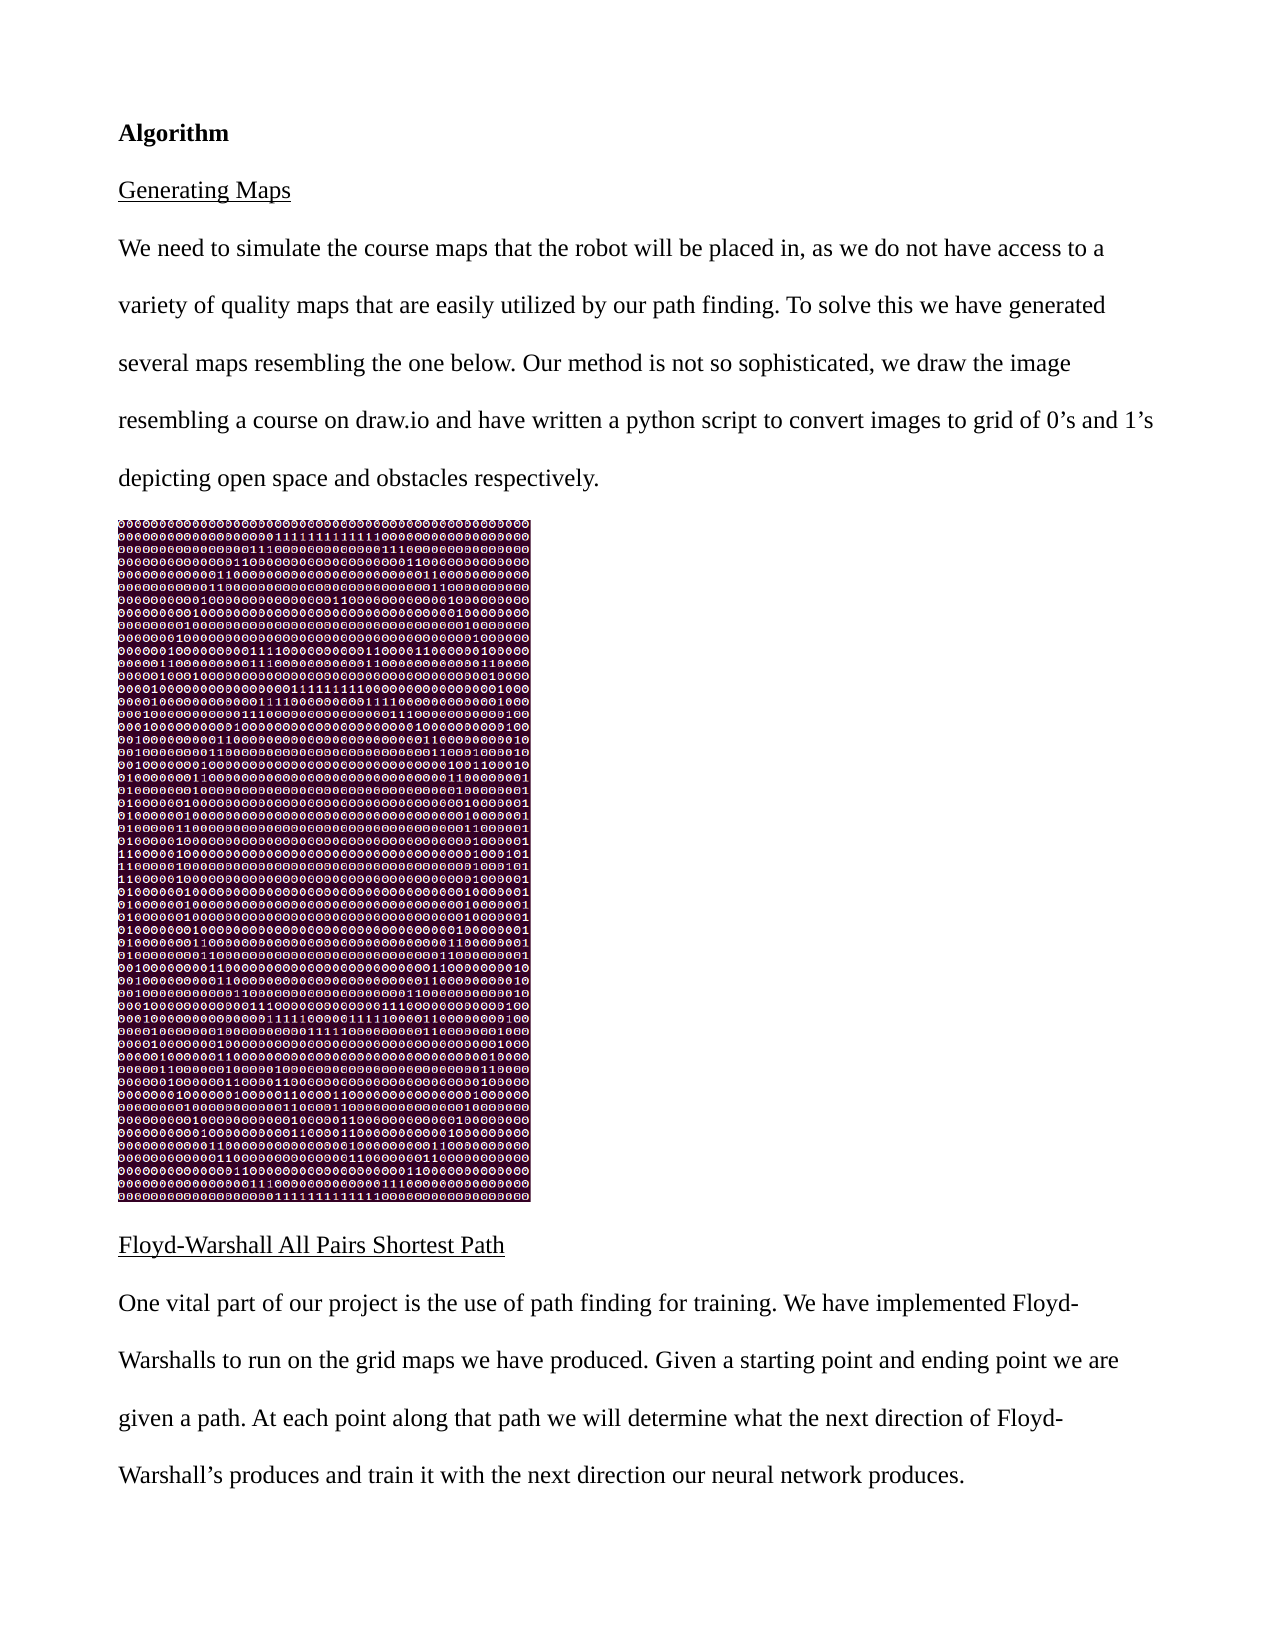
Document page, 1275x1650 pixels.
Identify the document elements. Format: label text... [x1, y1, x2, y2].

picture [118, 520, 531, 1202]
text One vital part of our project is the use of path finding for training. We have implemented Floyd-Warshalls to run on the grid maps we have produced. Given a starting point and ending point we are given a path. At each point along that path we will determine what the next direction of Floyd-Warshall’s produces and train it with the next direction our neural network produces. [118, 1288, 1157, 1489]
text Generating Maps [118, 176, 1157, 204]
text Algorithm [118, 118, 1157, 147]
text We need to simulate the course maps that the robot will be placed in, as we do not have access to a variety of quality maps that are easily utilized by our path finding. To solve this we have generated several maps resembling the one below. Our method is not so sophisticated, we draw the image resembling a course on draw.io and have written a python script to convert images to grid of 0’s and 1’s depicting open space and obstacles respectively. [118, 233, 1157, 492]
text Floyd-Warshall All Pairs Shortest Path [118, 1231, 1157, 1259]
